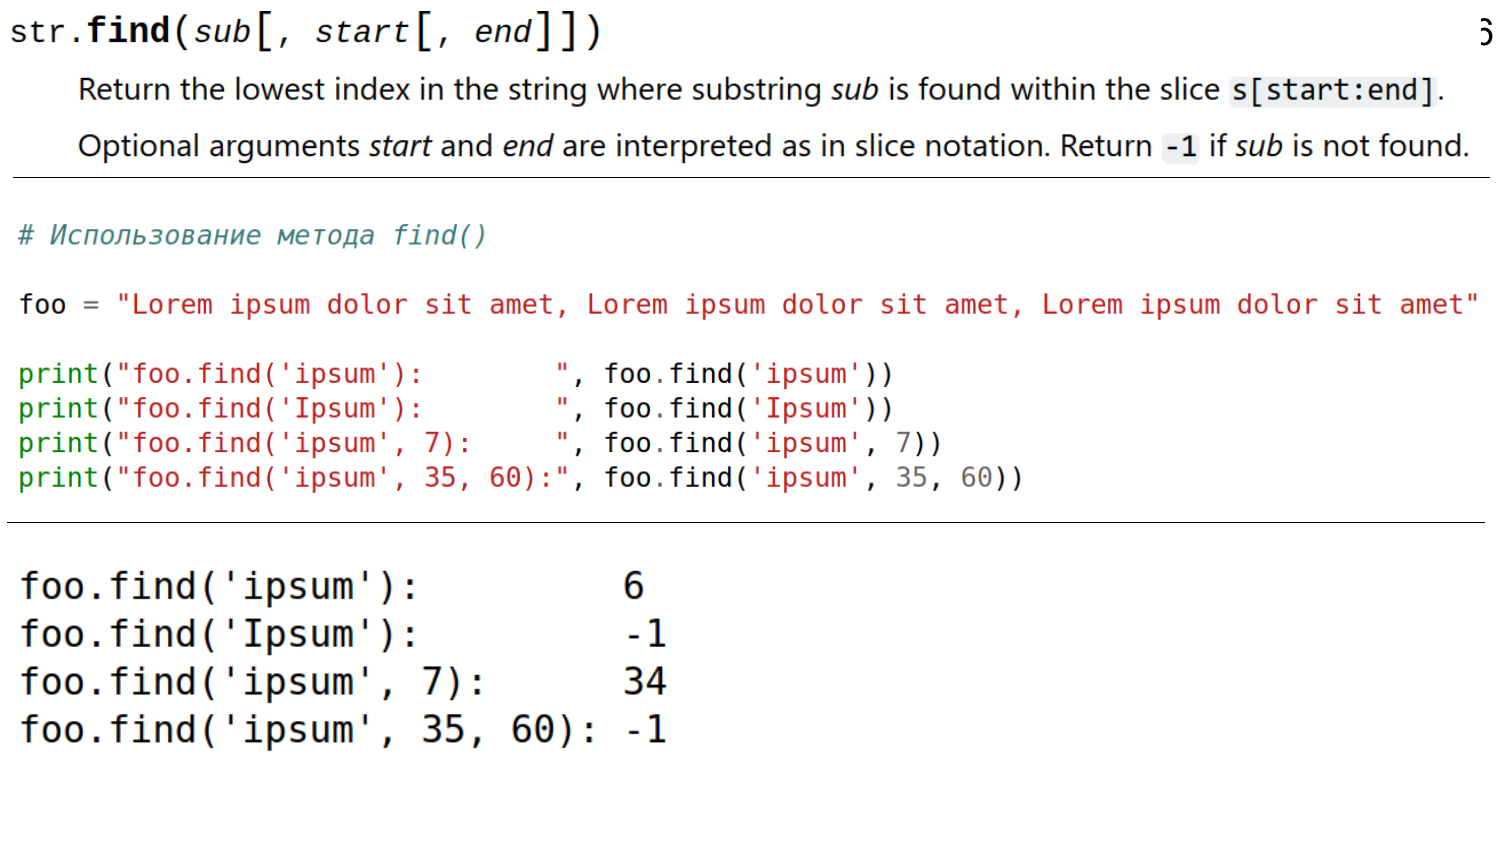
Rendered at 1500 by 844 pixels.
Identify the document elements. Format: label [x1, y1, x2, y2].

picture [13, 557, 675, 758]
picture [10, 216, 1488, 501]
picture [0, 11, 1481, 169]
